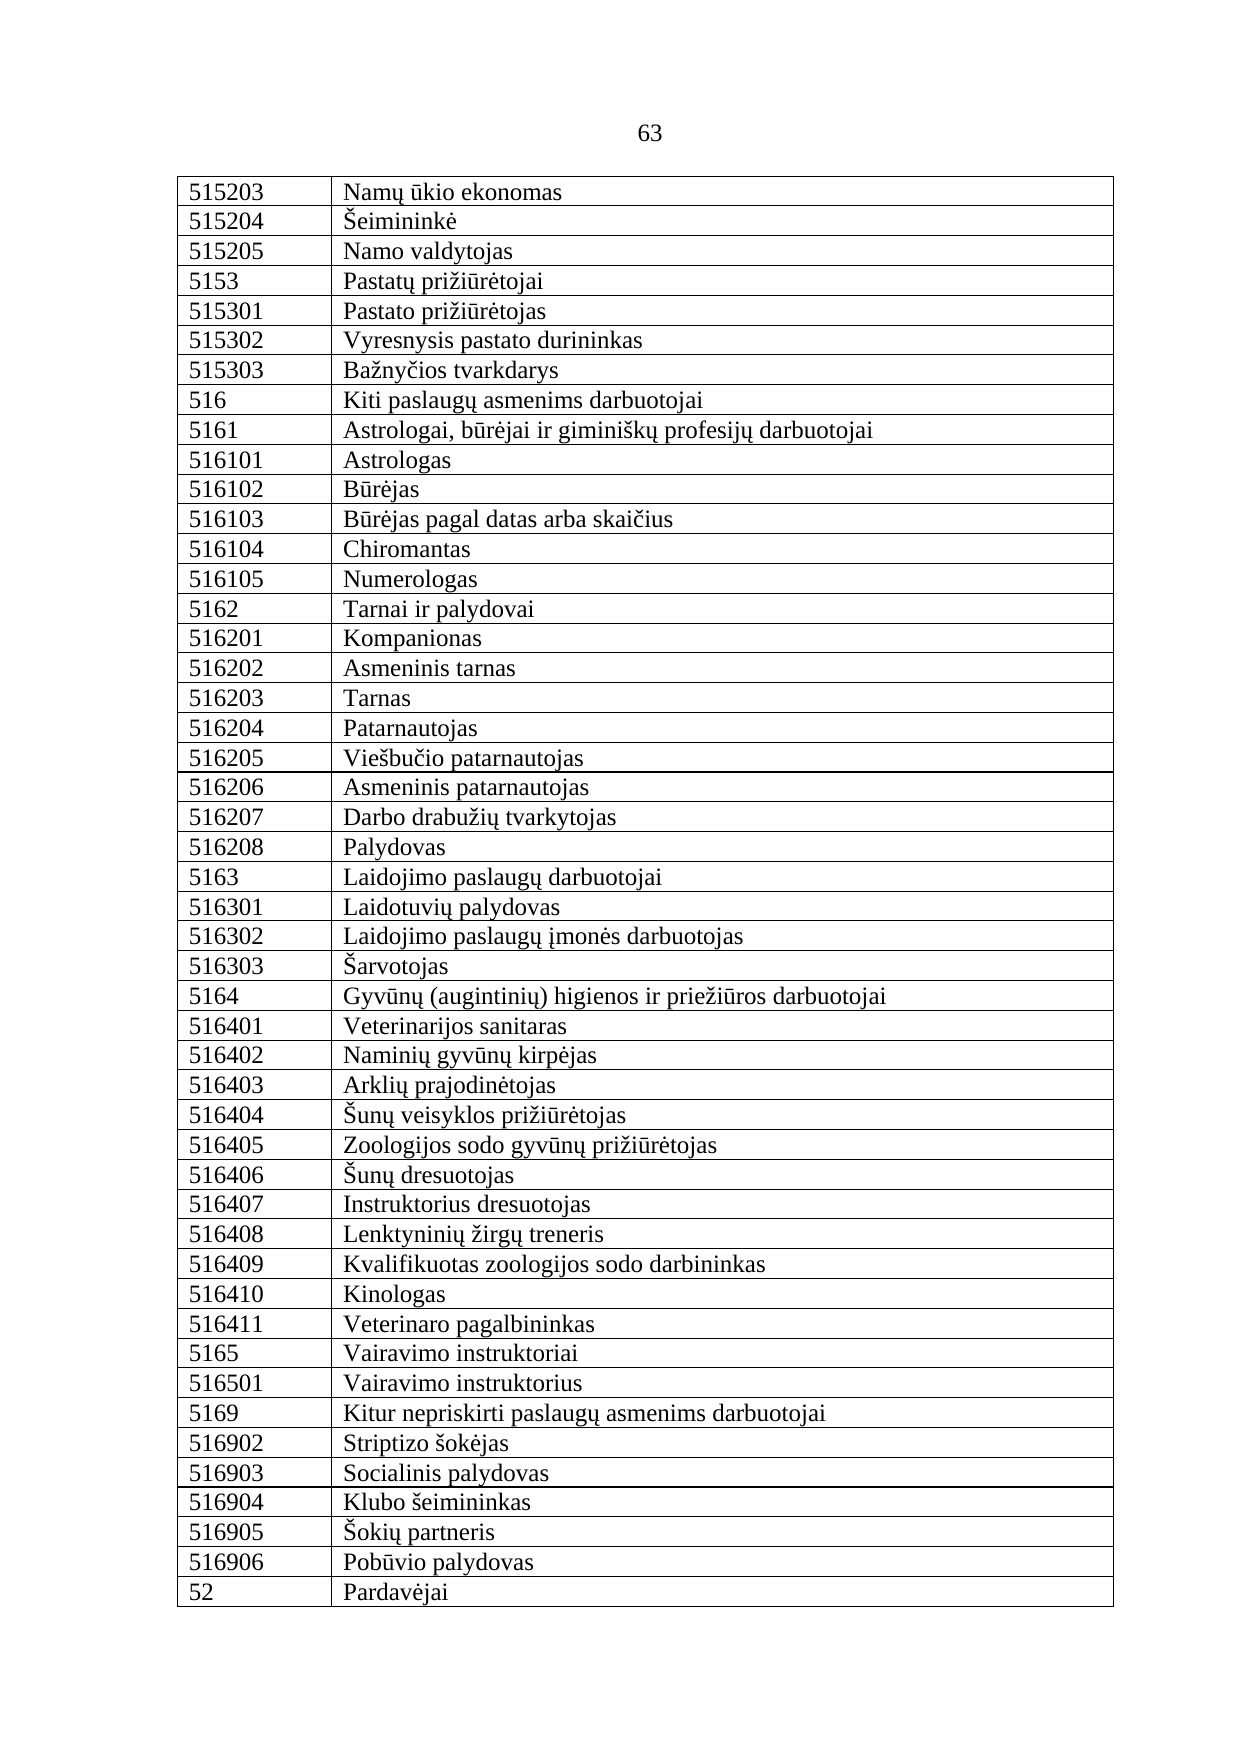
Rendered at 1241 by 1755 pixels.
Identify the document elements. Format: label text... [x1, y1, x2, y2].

table_cell 516201 [178, 624, 331, 652]
table_cell Šarvotojas [332, 951, 1113, 980]
table_cell Kitur nepriskirti paslaugų asmenims darbuotojai [332, 1398, 1113, 1427]
table_cell Šokių partneris [332, 1517, 1113, 1546]
table_cell Veterinaro pagalbininkas [332, 1309, 1113, 1337]
table_cell [1114, 1010, 1119, 1039]
table_cell 5153 [178, 266, 331, 295]
table_cell Viešbučio patarnautojas [332, 743, 1113, 771]
table_cell Patarnautojas [332, 713, 1113, 742]
table_cell [1114, 682, 1119, 712]
table_cell [1114, 1308, 1119, 1337]
table_cell Laidojimo paslaugų darbuotojai [332, 862, 1113, 891]
table_cell Kompanionas [332, 624, 1113, 652]
table_cell 516104 [178, 534, 331, 563]
table_cell Naminių gyvūnų kirpėjas [332, 1041, 1113, 1069]
table_cell [1114, 1338, 1119, 1367]
table_cell 5162 [178, 594, 331, 622]
table_cell 516410 [178, 1279, 331, 1308]
table_cell [1114, 652, 1119, 682]
table_cell 515203 [178, 177, 331, 205]
table_cell [1114, 861, 1119, 891]
table_cell [1114, 712, 1119, 742]
table_cell 516401 [178, 1011, 331, 1039]
table_cell 516203 [178, 683, 331, 712]
table_cell [1114, 1069, 1119, 1099]
table_cell 516302 [178, 921, 331, 950]
table_cell Zoologijos sodo gyvūnų prižiūrėtojas [332, 1130, 1113, 1159]
table_cell [1114, 414, 1119, 444]
table_cell Laidotuvių palydovas [332, 892, 1113, 920]
table_cell Darbo drabužių tvarkytojas [332, 802, 1113, 831]
table_cell Vairavimo instruktorius [332, 1368, 1113, 1397]
table_cell 515301 [178, 296, 331, 324]
table_cell 516406 [178, 1160, 331, 1188]
table_cell 516 [178, 385, 331, 414]
table_cell [1114, 1248, 1119, 1278]
table_cell 5165 [178, 1339, 331, 1367]
table_cell [1114, 980, 1119, 1010]
table_cell Instruktorius dresuotojas [332, 1190, 1113, 1218]
table_cell 516205 [178, 743, 331, 771]
table_cell Šeimininkė [332, 206, 1113, 235]
table_cell [1114, 1397, 1119, 1427]
table_cell [1114, 1218, 1119, 1248]
table_cell [1114, 742, 1119, 771]
table_cell 516902 [178, 1428, 331, 1457]
table_cell Tarnas [332, 683, 1113, 712]
table_cell Namo valdytojas [332, 236, 1113, 265]
table_cell 5169 [178, 1398, 331, 1427]
table_cell [1114, 771, 1119, 801]
table_cell 516906 [178, 1547, 331, 1576]
table_cell Šunų dresuotojas [332, 1160, 1113, 1188]
table_cell Lenktyninių žirgų treneris [332, 1219, 1113, 1248]
table_cell 5161 [178, 415, 331, 444]
table_cell Pardavėjai [332, 1577, 1113, 1606]
table_cell Kinologas [332, 1279, 1113, 1308]
table_cell [1114, 920, 1119, 950]
table_cell Vyresnysis pastato durininkas [332, 326, 1113, 354]
table_cell 516903 [178, 1458, 331, 1486]
table_cell [1114, 235, 1119, 265]
table_cell 516402 [178, 1041, 331, 1069]
table_cell [1114, 1099, 1119, 1129]
table_cell [1114, 176, 1119, 205]
table_cell Namų ūkio ekonomas [332, 177, 1113, 205]
table_cell 515204 [178, 206, 331, 235]
table_cell Kvalifikuotas zoologijos sodo darbininkas [332, 1249, 1113, 1278]
table_cell [1114, 205, 1119, 235]
table_cell [1114, 1516, 1119, 1546]
table_cell 516407 [178, 1190, 331, 1218]
table_cell 516204 [178, 713, 331, 742]
table_cell [1114, 1189, 1119, 1218]
table_cell Pastatų prižiūrėtojai [332, 266, 1113, 295]
table_cell Asmeninis tarnas [332, 653, 1113, 682]
table_cell 516404 [178, 1100, 331, 1129]
table_cell 516101 [178, 445, 331, 473]
table_cell 516905 [178, 1517, 331, 1546]
table_cell Astrologas [332, 445, 1113, 473]
table_cell Kiti paslaugų asmenims darbuotojai [332, 385, 1113, 414]
table_cell Šunų veisyklos prižiūrėtojas [332, 1100, 1113, 1129]
table_cell 516405 [178, 1130, 331, 1159]
table_cell [1114, 1457, 1119, 1486]
table_cell [1114, 1129, 1119, 1159]
table_cell [1114, 593, 1119, 622]
table_cell Klubo šeimininkas [332, 1488, 1113, 1516]
table_cell [1114, 1159, 1119, 1188]
table_cell [1114, 474, 1119, 503]
table_cell [1114, 325, 1119, 354]
table_cell Socialinis palydovas [332, 1458, 1113, 1486]
table_cell 5164 [178, 981, 331, 1010]
table_cell 516105 [178, 564, 331, 593]
table_cell Arklių prajodinėtojas [332, 1070, 1113, 1099]
table_cell [1114, 563, 1119, 593]
table_cell Pastato prižiūrėtojas [332, 296, 1113, 324]
table_cell 516904 [178, 1488, 331, 1516]
table_cell Laidojimo paslaugų įmonės darbuotojas [332, 921, 1113, 950]
table_cell Būrėjas [332, 475, 1113, 503]
table_cell 516303 [178, 951, 331, 980]
table_cell Būrėjas pagal datas arba skaičius [332, 504, 1113, 533]
table_cell 515303 [178, 355, 331, 384]
table_cell 516207 [178, 802, 331, 831]
table_cell [1114, 1486, 1119, 1516]
table_cell Numerologas [332, 564, 1113, 593]
table_cell Chiromantas [332, 534, 1113, 563]
table_cell 52 [178, 1577, 331, 1606]
table_cell 516411 [178, 1309, 331, 1337]
table_cell 516102 [178, 475, 331, 503]
table_cell [1114, 533, 1119, 563]
table_cell [1114, 265, 1119, 295]
table_cell [1114, 1427, 1119, 1457]
table_cell Asmeninis patarnautojas [332, 773, 1113, 801]
table_cell 5163 [178, 862, 331, 891]
table_cell [1114, 801, 1119, 831]
table_cell Veterinarijos sanitaras [332, 1011, 1113, 1039]
table_cell 516501 [178, 1368, 331, 1397]
table_cell [1114, 950, 1119, 980]
table_cell [1114, 1367, 1119, 1397]
table_cell [1114, 444, 1119, 473]
table_cell [1114, 354, 1119, 384]
table_cell 516409 [178, 1249, 331, 1278]
table_cell 516103 [178, 504, 331, 533]
table_cell [1114, 1576, 1119, 1606]
table_cell [1114, 1546, 1119, 1576]
table_cell [1114, 384, 1119, 414]
table_cell 516208 [178, 832, 331, 861]
table_cell 516206 [178, 773, 331, 801]
table_cell 516202 [178, 653, 331, 682]
table_cell Tarnai ir palydovai [332, 594, 1113, 622]
table_cell [1114, 891, 1119, 920]
table_cell [1114, 503, 1119, 533]
table_cell [1114, 623, 1119, 652]
table_cell [1114, 831, 1119, 861]
table_cell Pobūvio palydovas [332, 1547, 1113, 1576]
table_cell 515302 [178, 326, 331, 354]
table_cell Gyvūnų (augintinių) higienos ir priežiūros darbuotojai [332, 981, 1113, 1010]
table_cell Palydovas [332, 832, 1113, 861]
table_cell Astrologai, būrėjai ir giminiškų profesijų darbuotojai [332, 415, 1113, 444]
table_cell 516408 [178, 1219, 331, 1248]
table_cell Striptizo šokėjas [332, 1428, 1113, 1457]
table_cell [1114, 1040, 1119, 1069]
table_cell 515205 [178, 236, 331, 265]
table_cell 516301 [178, 892, 331, 920]
table_cell 516403 [178, 1070, 331, 1099]
table_cell [1114, 295, 1119, 324]
table_cell Bažnyčios tvarkdarys [332, 355, 1113, 384]
table_cell Vairavimo instruktoriai [332, 1339, 1113, 1367]
table_cell [1114, 1278, 1119, 1308]
